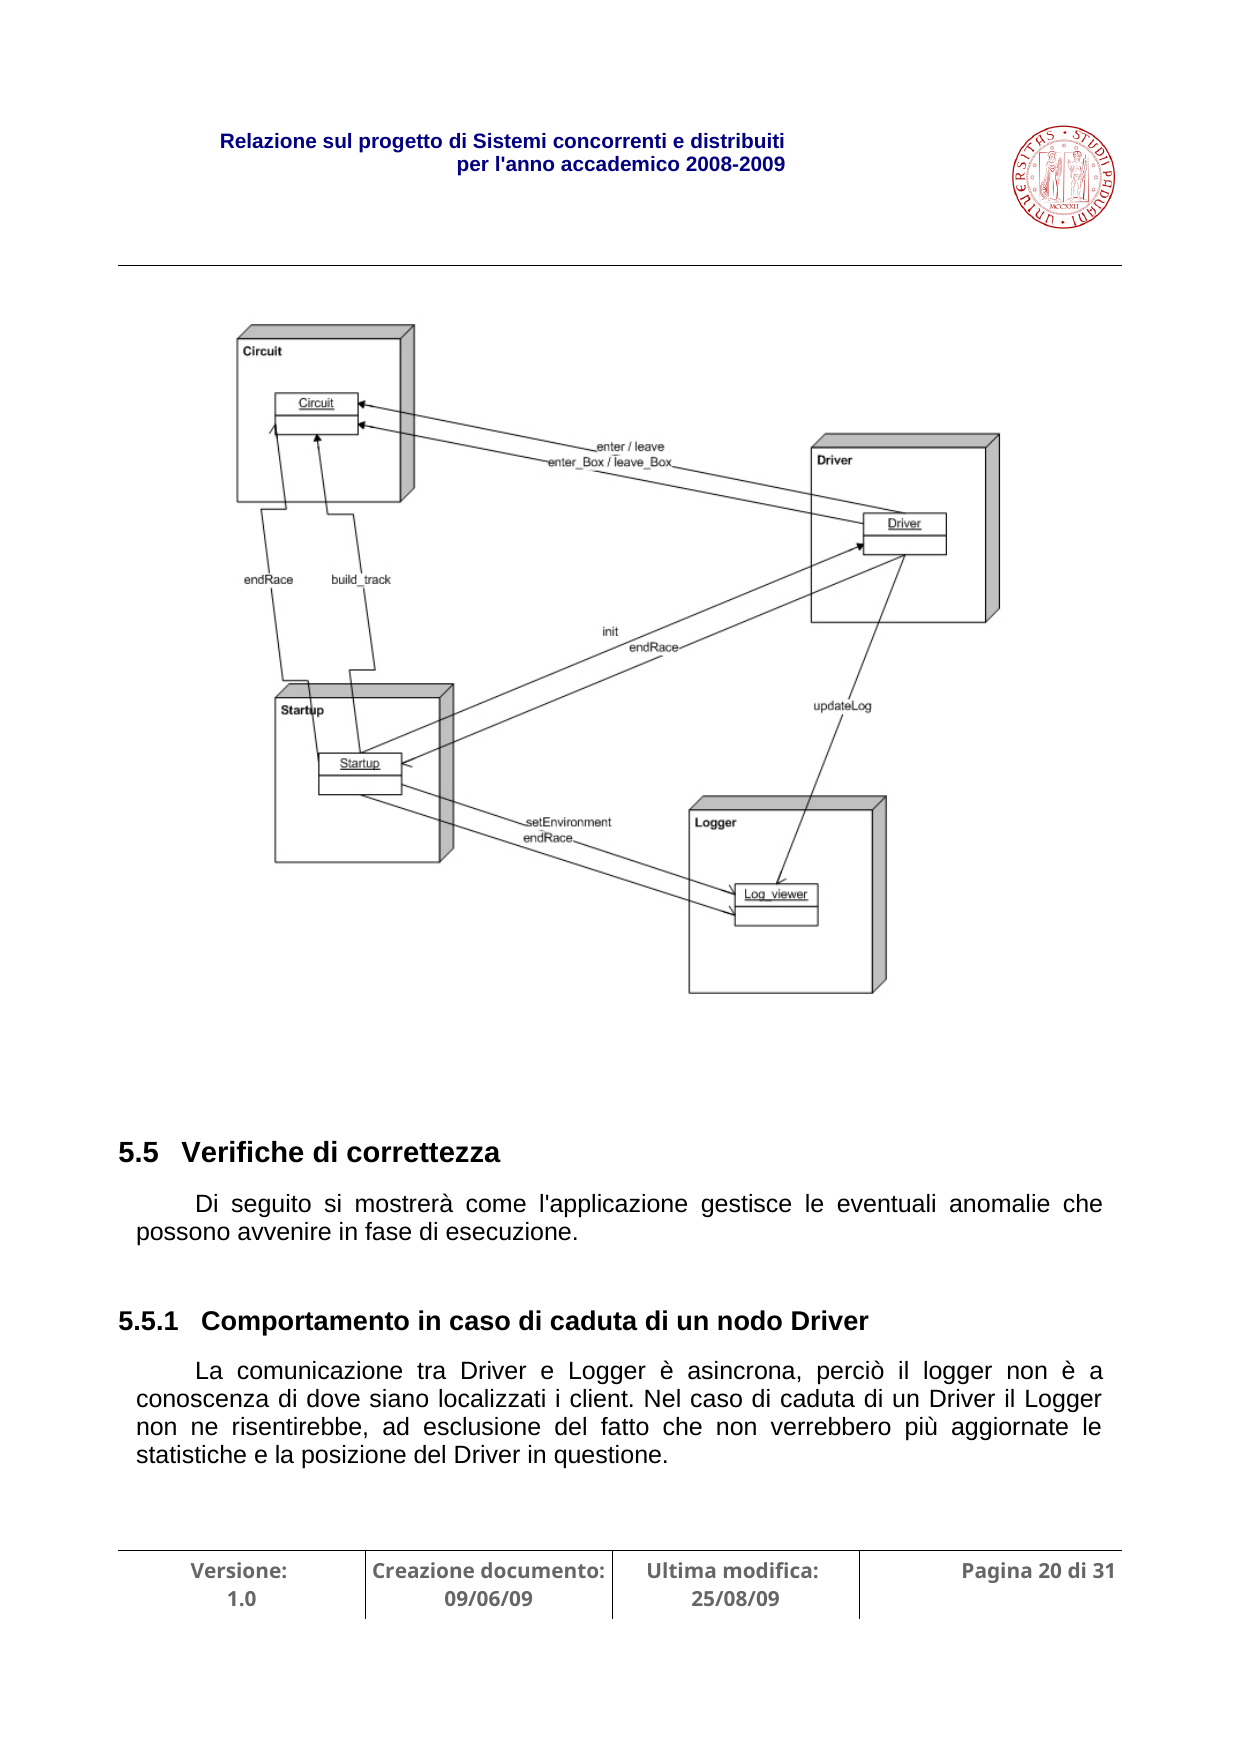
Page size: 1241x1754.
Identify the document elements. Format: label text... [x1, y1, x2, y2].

picture [1010, 123, 1117, 231]
subtitle Verifiche di correttezza [118, 1136, 1122, 1169]
picture [218, 308, 1022, 1009]
text La comunicazione tra Driver e Logger è asincrona, perciò il logger non è a conoscenza di dove siano localizzati i client. Nel caso di caduta di un Driver il Logger non ne risentirebbe, ad esclusione del fatto che non verrebbero più aggiornate le statistiche e la posizione del Driver in questione. [136, 1357, 1104, 1469]
subtitle Comportamento in caso di caduta di un nodo Driver [118, 1306, 1122, 1336]
text Di seguito si mostrerà come l'applicazione gestisce le eventuali anomalie che possono avvenire in fase di esecuzione. [136, 1190, 1104, 1246]
